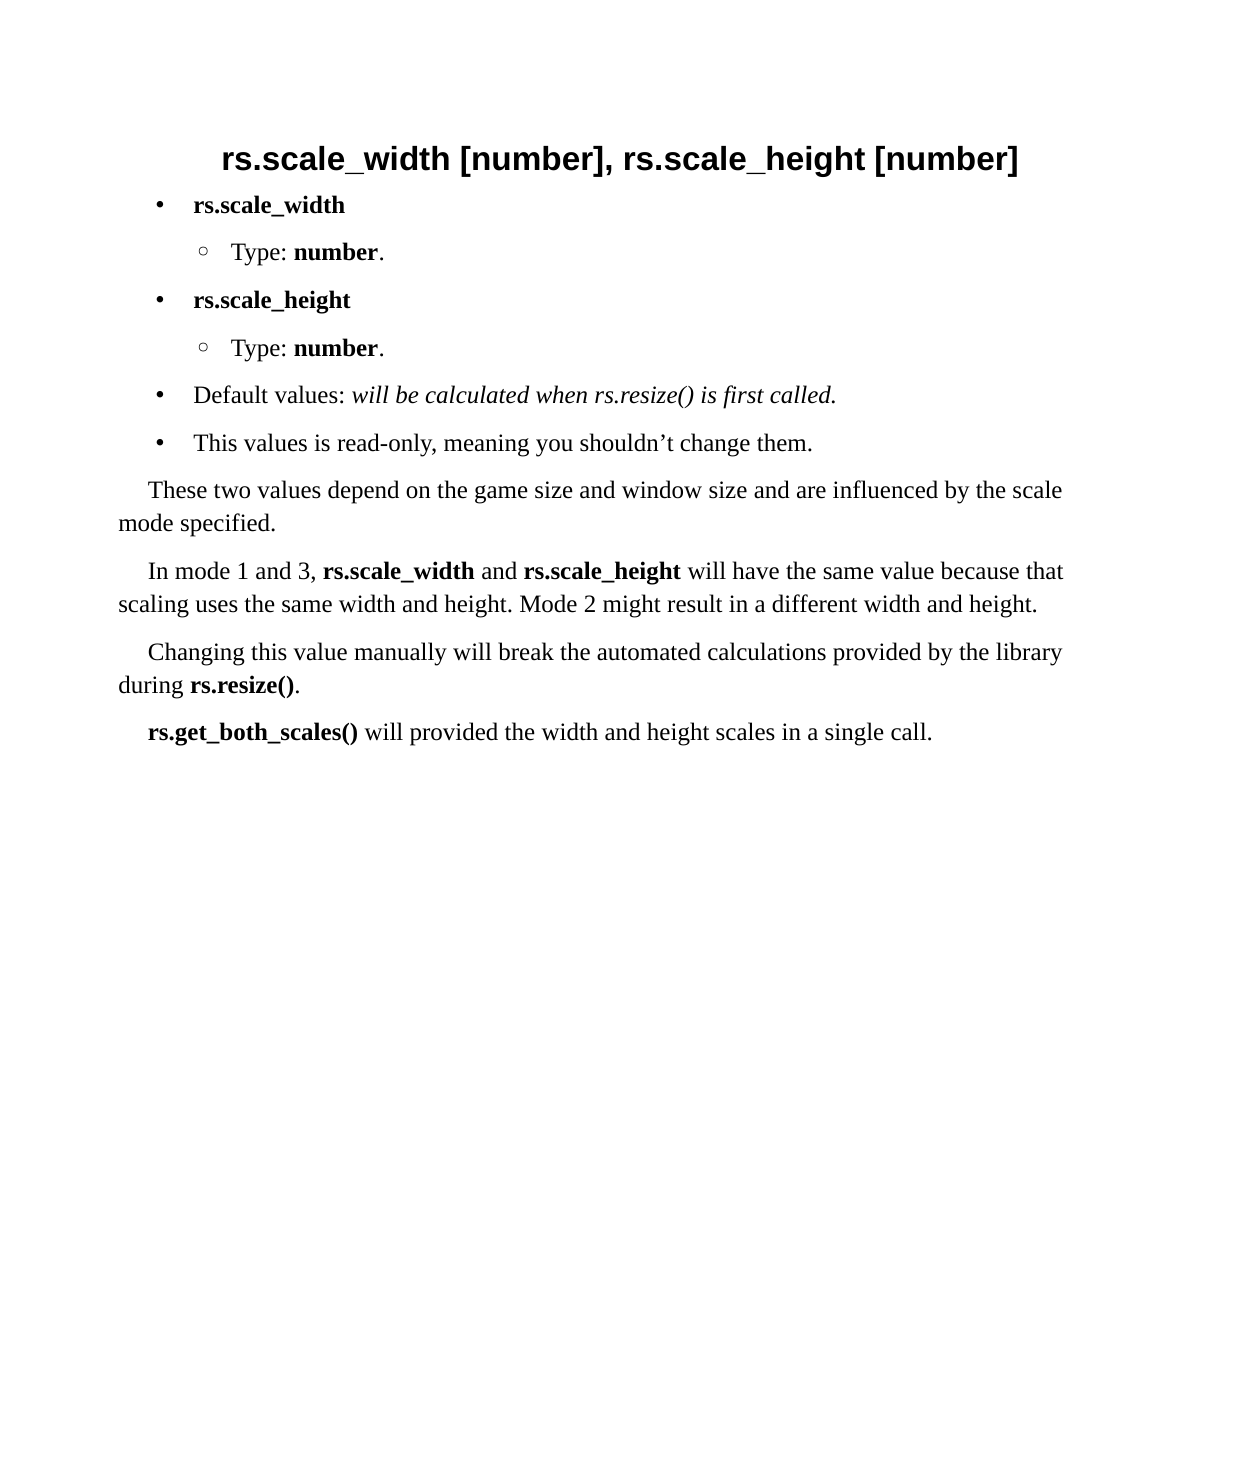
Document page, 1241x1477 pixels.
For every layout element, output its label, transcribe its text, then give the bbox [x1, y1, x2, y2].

subtitle rs.scale_width [number], rs.scale_height [number] [118, 139, 1122, 177]
list rs.scale_height [156, 285, 1122, 314]
text rs.get_both_scales() will provided the width and height scales in a single call. [118, 717, 1122, 746]
list Type: number. [193, 237, 1122, 266]
text In mode 1 and 3, rs.scale_width and rs.scale_height will have the same value because that scaling uses the same width and height. Mode 2 might result in a different width and height. [118, 556, 1122, 618]
list Type: number. [193, 333, 1122, 361]
text These two values depend on the game size and window size and are influenced by the scale mode specified. [118, 476, 1122, 537]
text Changing this value manually will break the automated calculations provided by the library during rs.resize(). [118, 637, 1122, 698]
list rs.scale_width [156, 190, 1122, 219]
list This values is read-only, meaning you shouldn’t change them. [156, 428, 1122, 457]
list Default values: will be calculated when rs.resize() is first called. [156, 380, 1122, 409]
